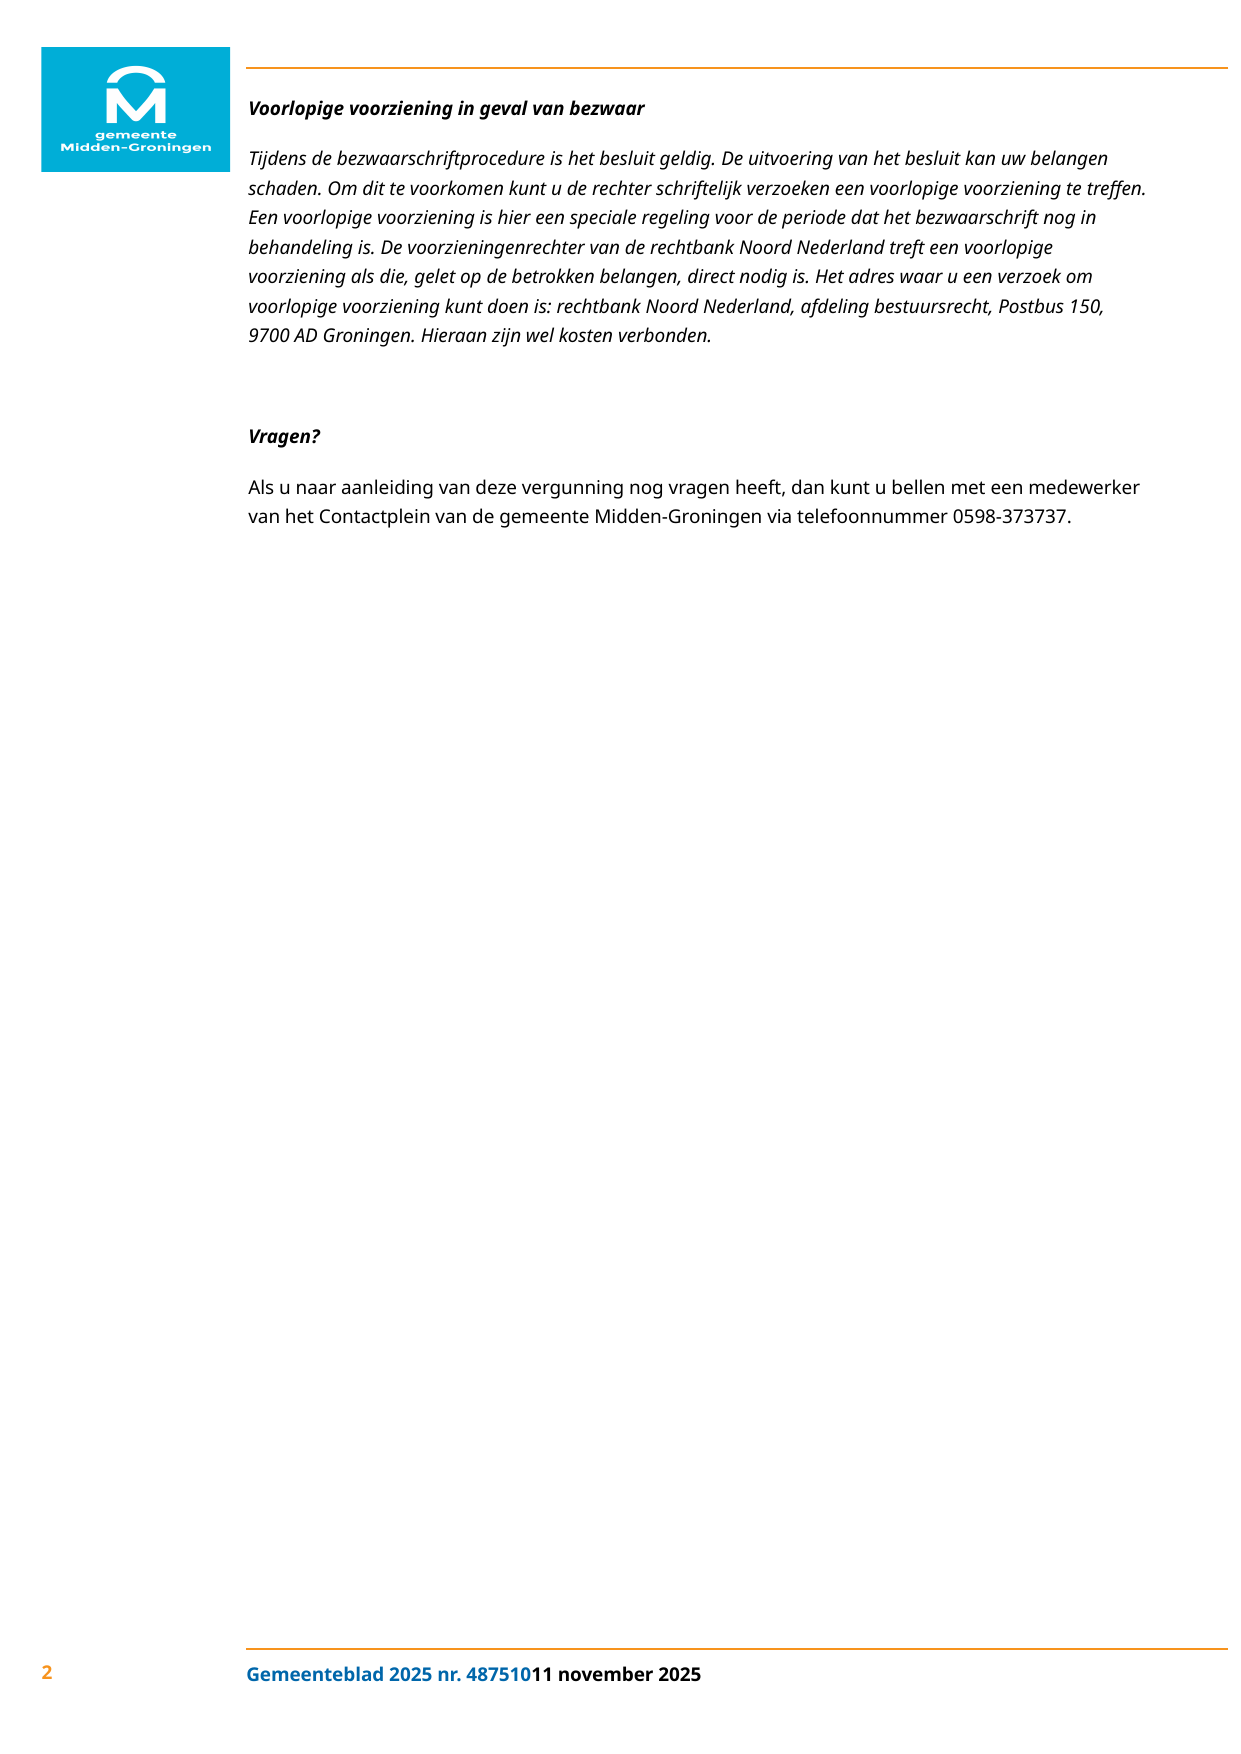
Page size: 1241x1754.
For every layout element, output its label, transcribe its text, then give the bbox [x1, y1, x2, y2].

picture [184, 146, 190, 153]
picture [108, 66, 164, 82]
text Vragen? [248, 423, 1152, 449]
picture [107, 89, 165, 122]
text Voorlopige voorziening in geval van bezwaar [248, 95, 1152, 121]
text Tijdens de bezwaarschriftprocedure is het besluit geldig. De uitvoering van het besluit kan uw belangen schaden. Om dit te voorkomen kunt u de rechter schriftelijk verzoeken een voorlopige voorziening te treffen. Een voorlopige voorziening is hier een speciale regeling voor de periode dat het bezwaarschrift nog in behandeling is. De voorzieningenrechter van de rechtbank Noord Nederland treft een voorlopige voorziening als die, gelet op de betrokken belangen, direct nodig is. Het adres waar u een verzoek om voorlopige voorziening kunt doen is: rechtbank Noord Nederland, afdeling bestuursrecht, Postbus 150, 9700 AD Groningen. Hieraan zijn wel kosten verbonden. [248, 145, 1152, 348]
text Als u naar aanleiding van deze vergunning nog vragen heeft, dan kunt u bellen met een medewerker van het Contactplein van de gemeente Midden-Groningen via telefoonnummer 0598-373737. [248, 474, 1152, 529]
